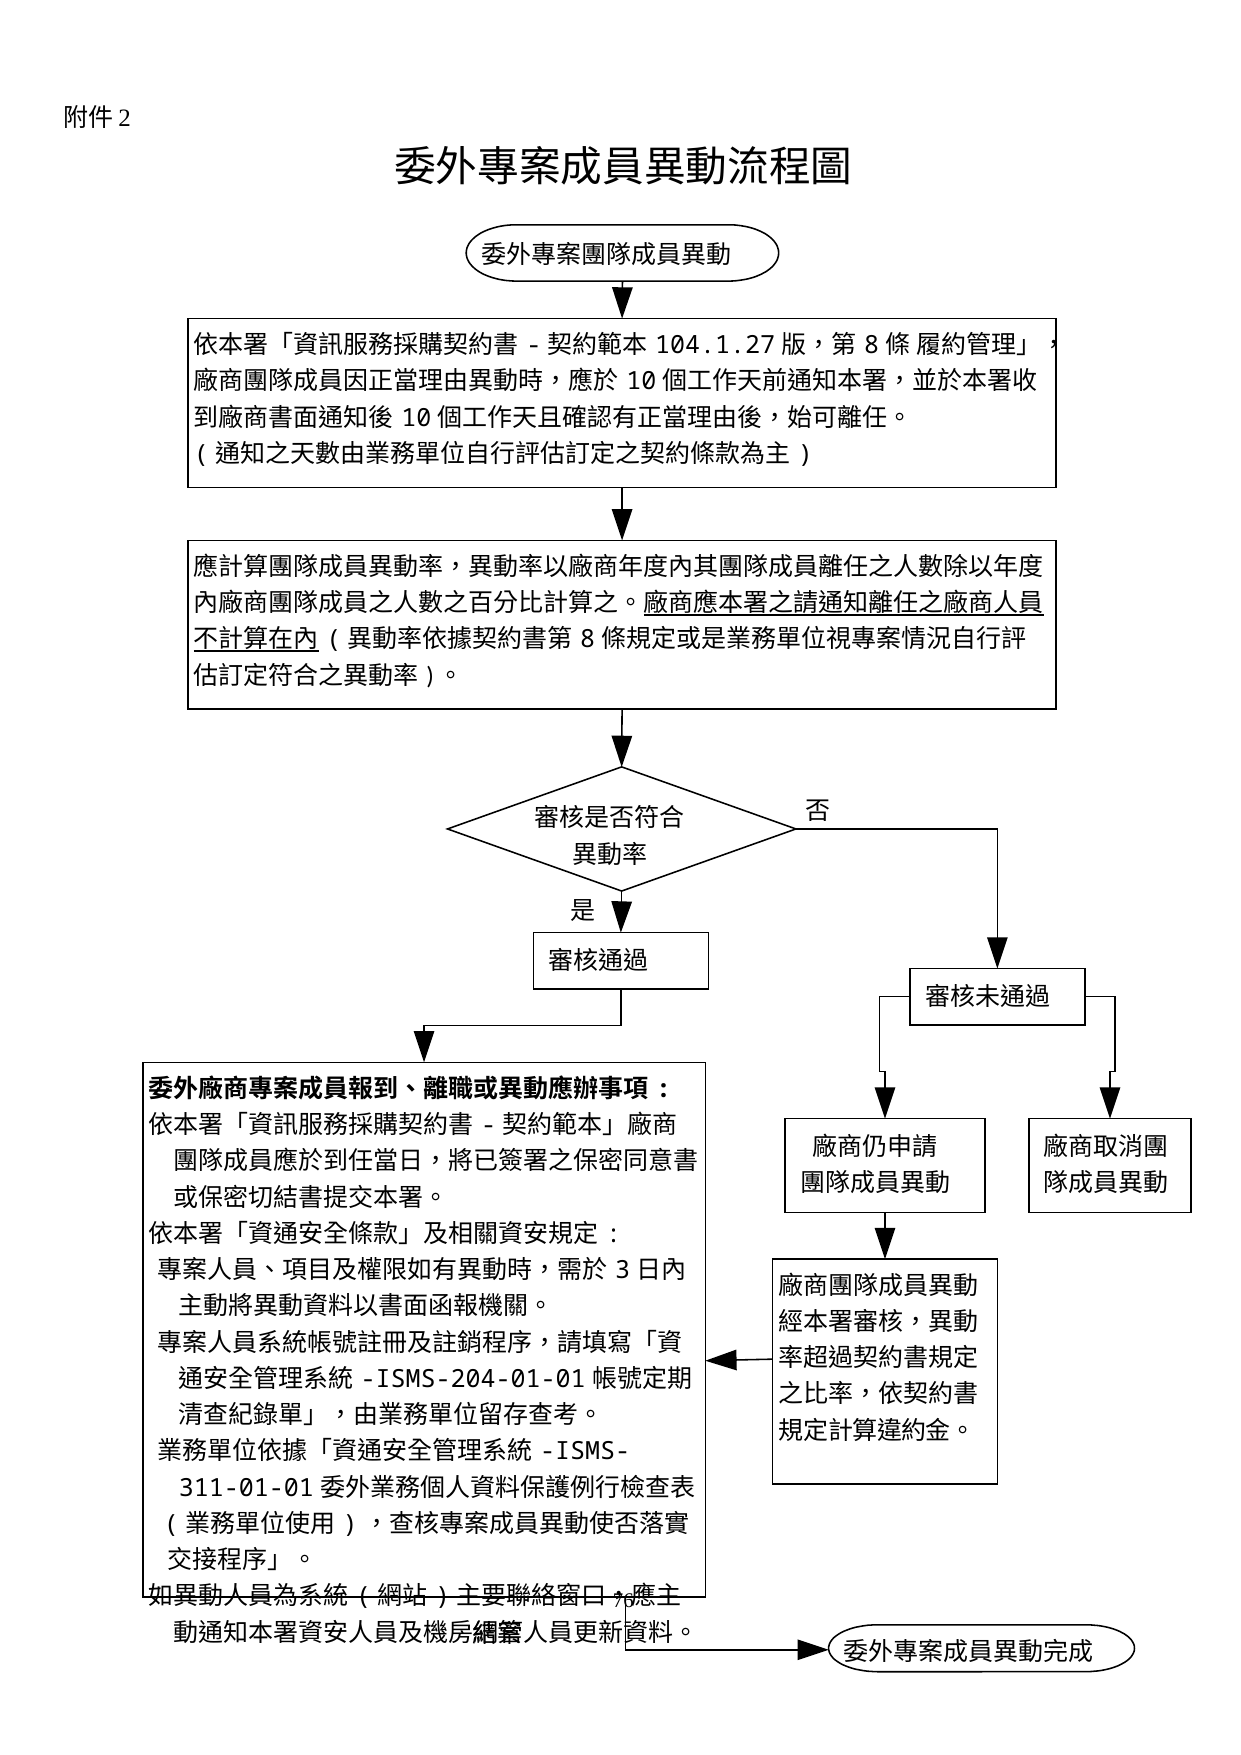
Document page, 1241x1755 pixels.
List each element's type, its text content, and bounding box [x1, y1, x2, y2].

text 附件2 [63, 97, 158, 133]
text [48, 90, 173, 146]
text 委外專案成員異動流程圖 [124, 148, 1122, 189]
